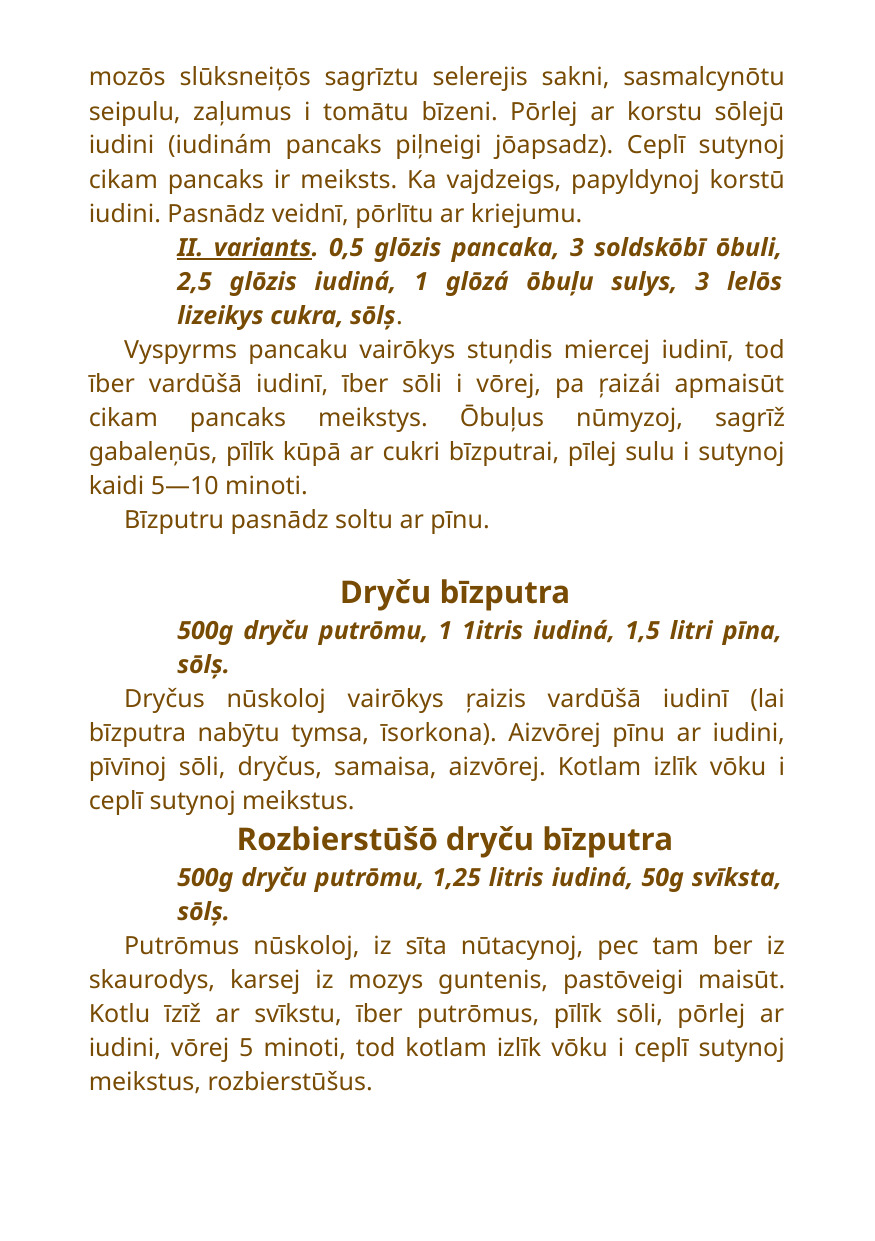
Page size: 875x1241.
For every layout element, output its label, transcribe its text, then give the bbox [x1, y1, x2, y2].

text Dryčus nūskoloj vairōkys ŗaizis vardūšā iudinī (lai bīzputra nabȳtu tymsa, īsorkona). Aizvōrej pīnu ar iudini, pīvīnoj sōli, dryčus, samaisa, aizvōrej. Kotlam izlīk vōku i ceplī sutynoj meikstus. [88, 681, 786, 817]
text 500g dryču putrōmu, 1 1itris iudiná, 1,5 litri pīna, sōlș. [177, 613, 786, 681]
text Bīzputru pasnādz soltu ar pīnu. [88, 502, 786, 536]
text Vyspyrms pancaku vairōkys stuņdis miercej iudinī, tod īber vardūšā iudinī, īber sōli i vōrej, pa ŗaizái apmaisūt cikam pancaks meikstys. Ōbuļus nūmyzoj, sagrīž gabaleņūs, pīlīk kūpā ar cukri bīzputrai, pīlej sulu i sutynoj kaidi 5—10 minoti. [88, 332, 786, 502]
text mozōs slūksneițōs sagrīztu selerejis sakni, sasmalcynōtu seipulu, zaļumus i tomātu bīzeni. Pōrlej ar korstu sōlejū iudini (iudinám pancaks piļneigi jōapsadz). Ceplī sutynoj cikam pancaks ir meiksts. Ka vajdzeigs, papyldynoj korstū iudini. Pasnādz veidnī, pōrlītu ar kriejumu. [88, 59, 786, 229]
text 500g dryču putrōmu, 1,25 litris iudiná, 50g svīksta, sōlș. [177, 859, 786, 928]
text Putrōmus nūskoloj, iz sīta nūtacynoj, pec tam ber iz skaurodys, karsej iz mozys guntenis, pastōveigi maisūt. Kotlu īzīž ar svīkstu, īber putrōmus, pīlīk sōli, pōrlej ar iudini, vōrej 5 minoti, tod kotlam izlīk vōku i ceplī sutynoj meikstus, rozbierstūšus. [88, 928, 786, 1098]
text Dryču bīzputra [88, 570, 786, 613]
text Rozbierstūšō dryču bīzputra [88, 817, 786, 859]
text II. variants. 0,5 glōzis pancaka, 3 soldskōbī ōbuli, 2,5 glōzis iudiná, 1 glōzá ōbuļu sulys, 3 lelōs lizeikys cukra, sōlș. [177, 229, 786, 332]
